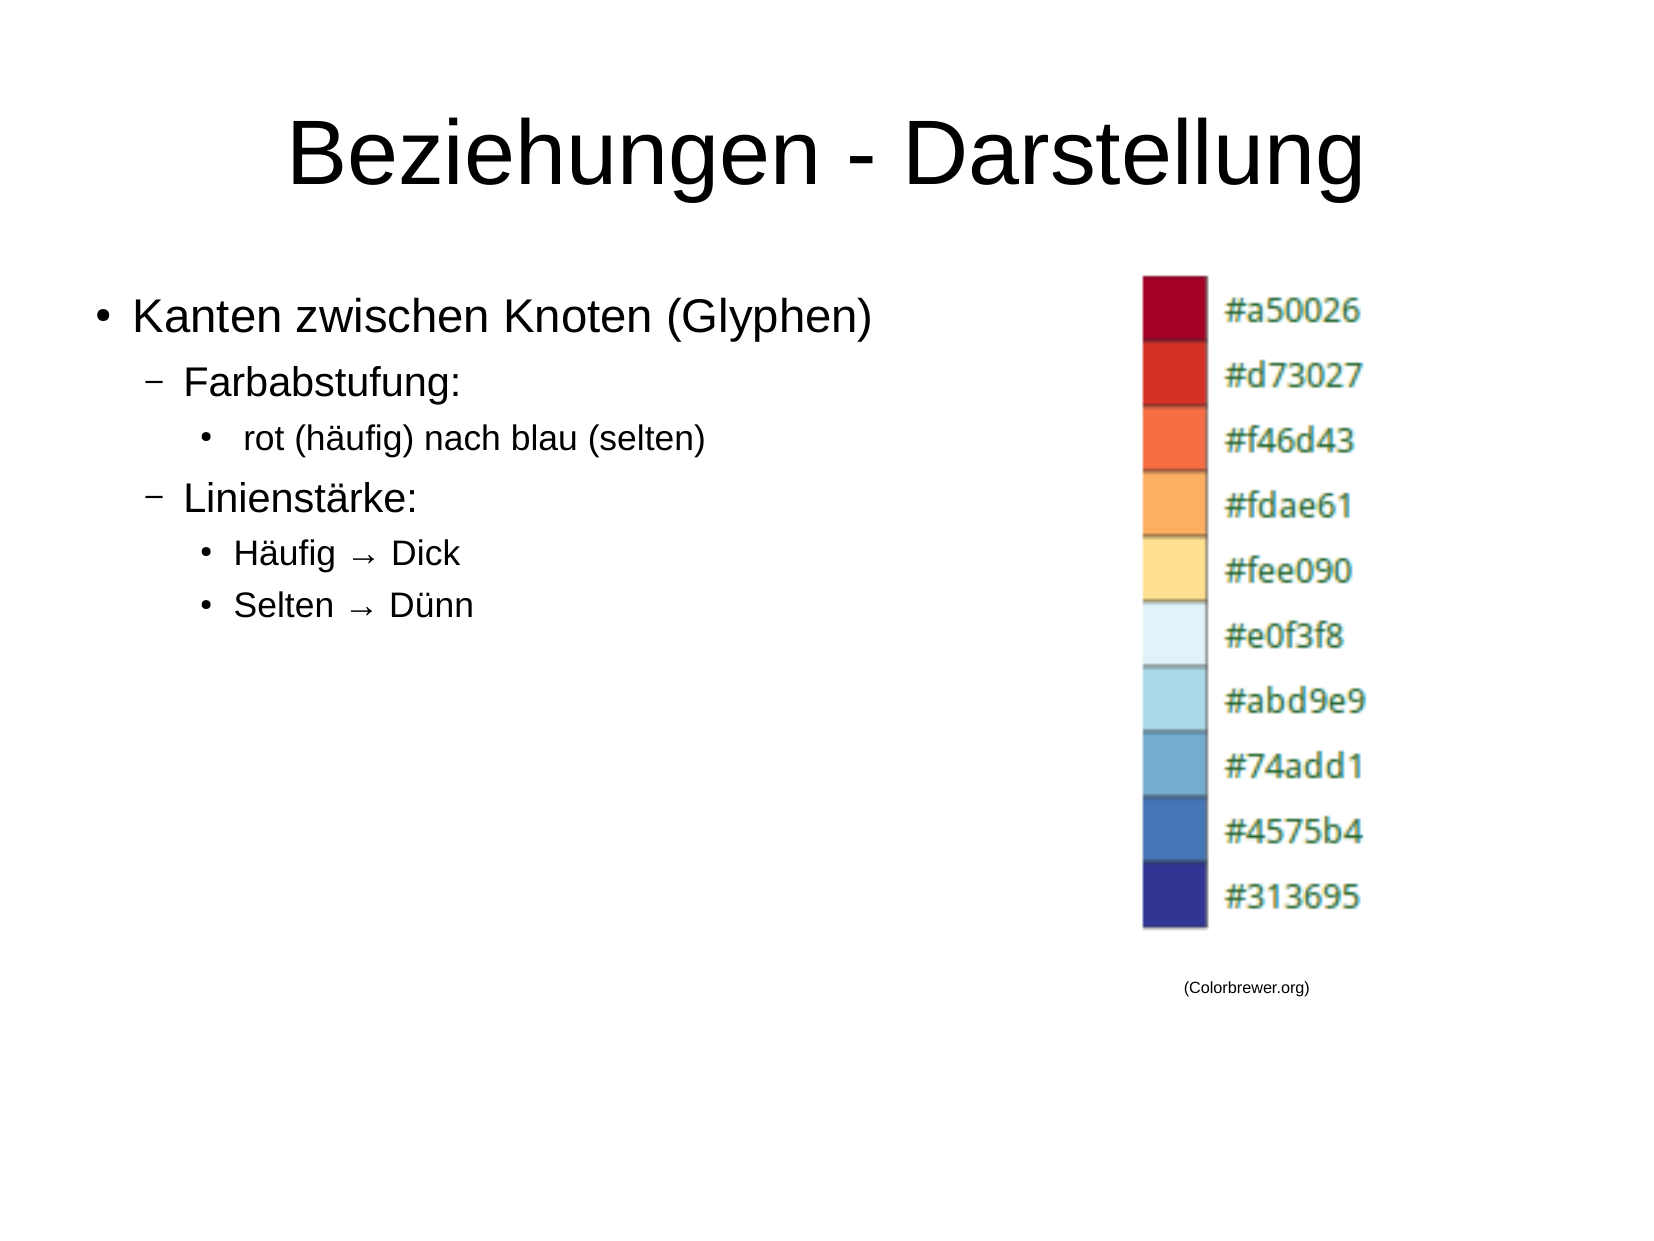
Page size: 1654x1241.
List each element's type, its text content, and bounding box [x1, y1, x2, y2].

title Beziehungen - Darstellung [82, 49, 1571, 257]
list Kanten zwischen Knoten (Glyphen) Farbabstufung: rot (häufig) nach blau (selten) Linienstärke: Häufig → Dick Selten → Dünn (Colorbrewer.org) [82, 290, 1571, 1010]
picture [1122, 266, 1418, 969]
